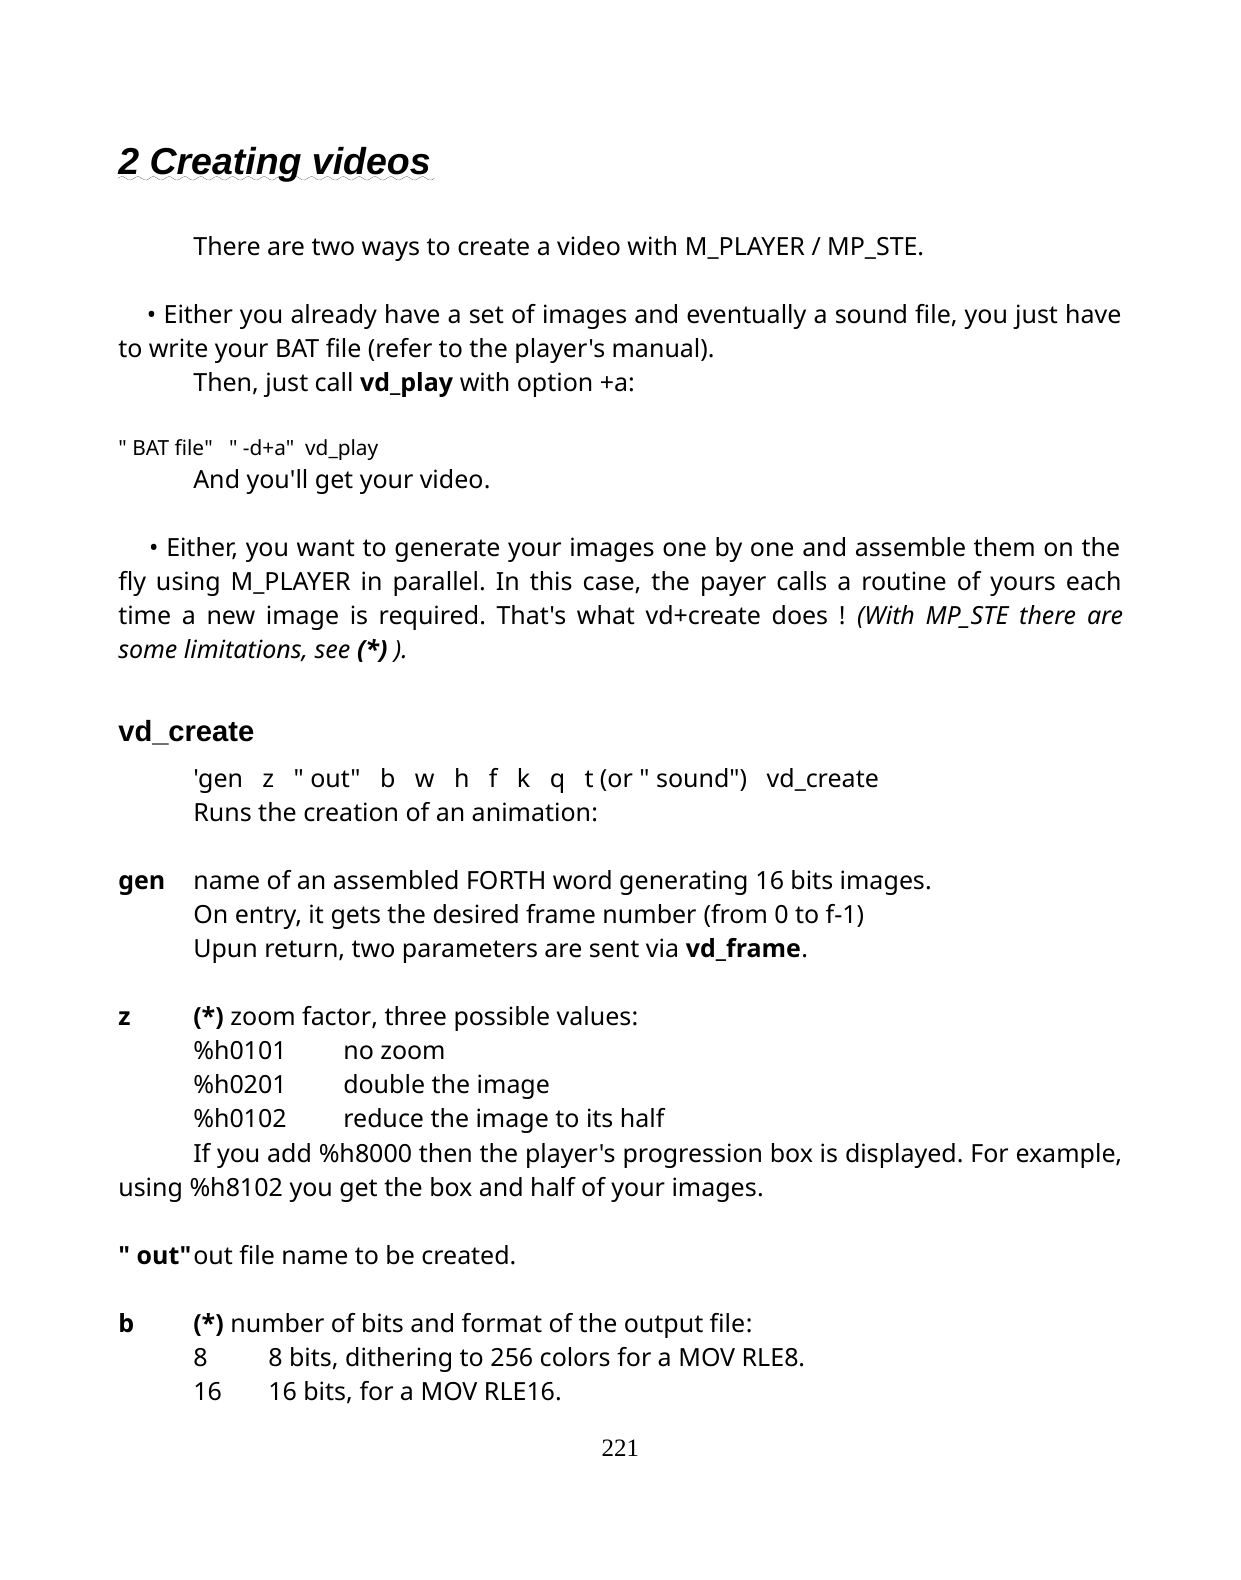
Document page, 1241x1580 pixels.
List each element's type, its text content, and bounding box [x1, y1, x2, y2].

text On entry, it gets the desired frame number (from 0 to f-1) [118, 897, 1123, 931]
text %h0102 reduce the image to its half [118, 1101, 1123, 1135]
text • Either you already have a set of images and eventually a sound file, you just have to write your BAT file (refer to the player's manual). [118, 297, 1123, 365]
text 16 16 bits, for a MOV RLE16. [118, 1374, 1123, 1408]
subtitle 2 Creating videos [118, 139, 1122, 182]
text " BAT file" " -d+a" vd_play [118, 433, 1122, 461]
text And you'll get your video. [118, 461, 1123, 496]
text b (*) number of bits and format of the output file: [118, 1306, 1123, 1339]
text " out" out file name to be created. [118, 1237, 1123, 1271]
text Upun return, two parameters are sent via vd_frame. [118, 931, 1123, 965]
subtitle vd_create [118, 714, 1122, 748]
text %h0201 double the image [118, 1067, 1123, 1101]
text If you add %h8000 then the player's progression box is displayed. For example, using %h8102 you get the box and half of your images. [118, 1135, 1123, 1203]
text Runs the creation of an animation: [118, 794, 1123, 829]
text %h0101 no zoom [118, 1033, 1123, 1067]
text gen name of an assembled FORTH word generating 16 bits images. [118, 863, 1123, 897]
text • Either, you want to generate your images one by one and assemble them on the fly using M_PLAYER in parallel. In this case, the payer calls a routine of yours each time a new image is required. That's what vd+create does ! (With MP_STE there are some limitations, see (*) ). [118, 529, 1123, 666]
text 8 8 bits, dithering to 256 colors for a MOV RLE8. [118, 1339, 1123, 1374]
text z (*) zoom factor, three possible values: [118, 999, 1123, 1033]
text 'gen z " out" b w h f k q t (or " sound") vd_create [118, 761, 1123, 794]
text Then, just call vd_play with option +a: [118, 365, 1123, 399]
text There are two ways to create a video with M_PLAYER / MP_STE. [118, 229, 1123, 263]
